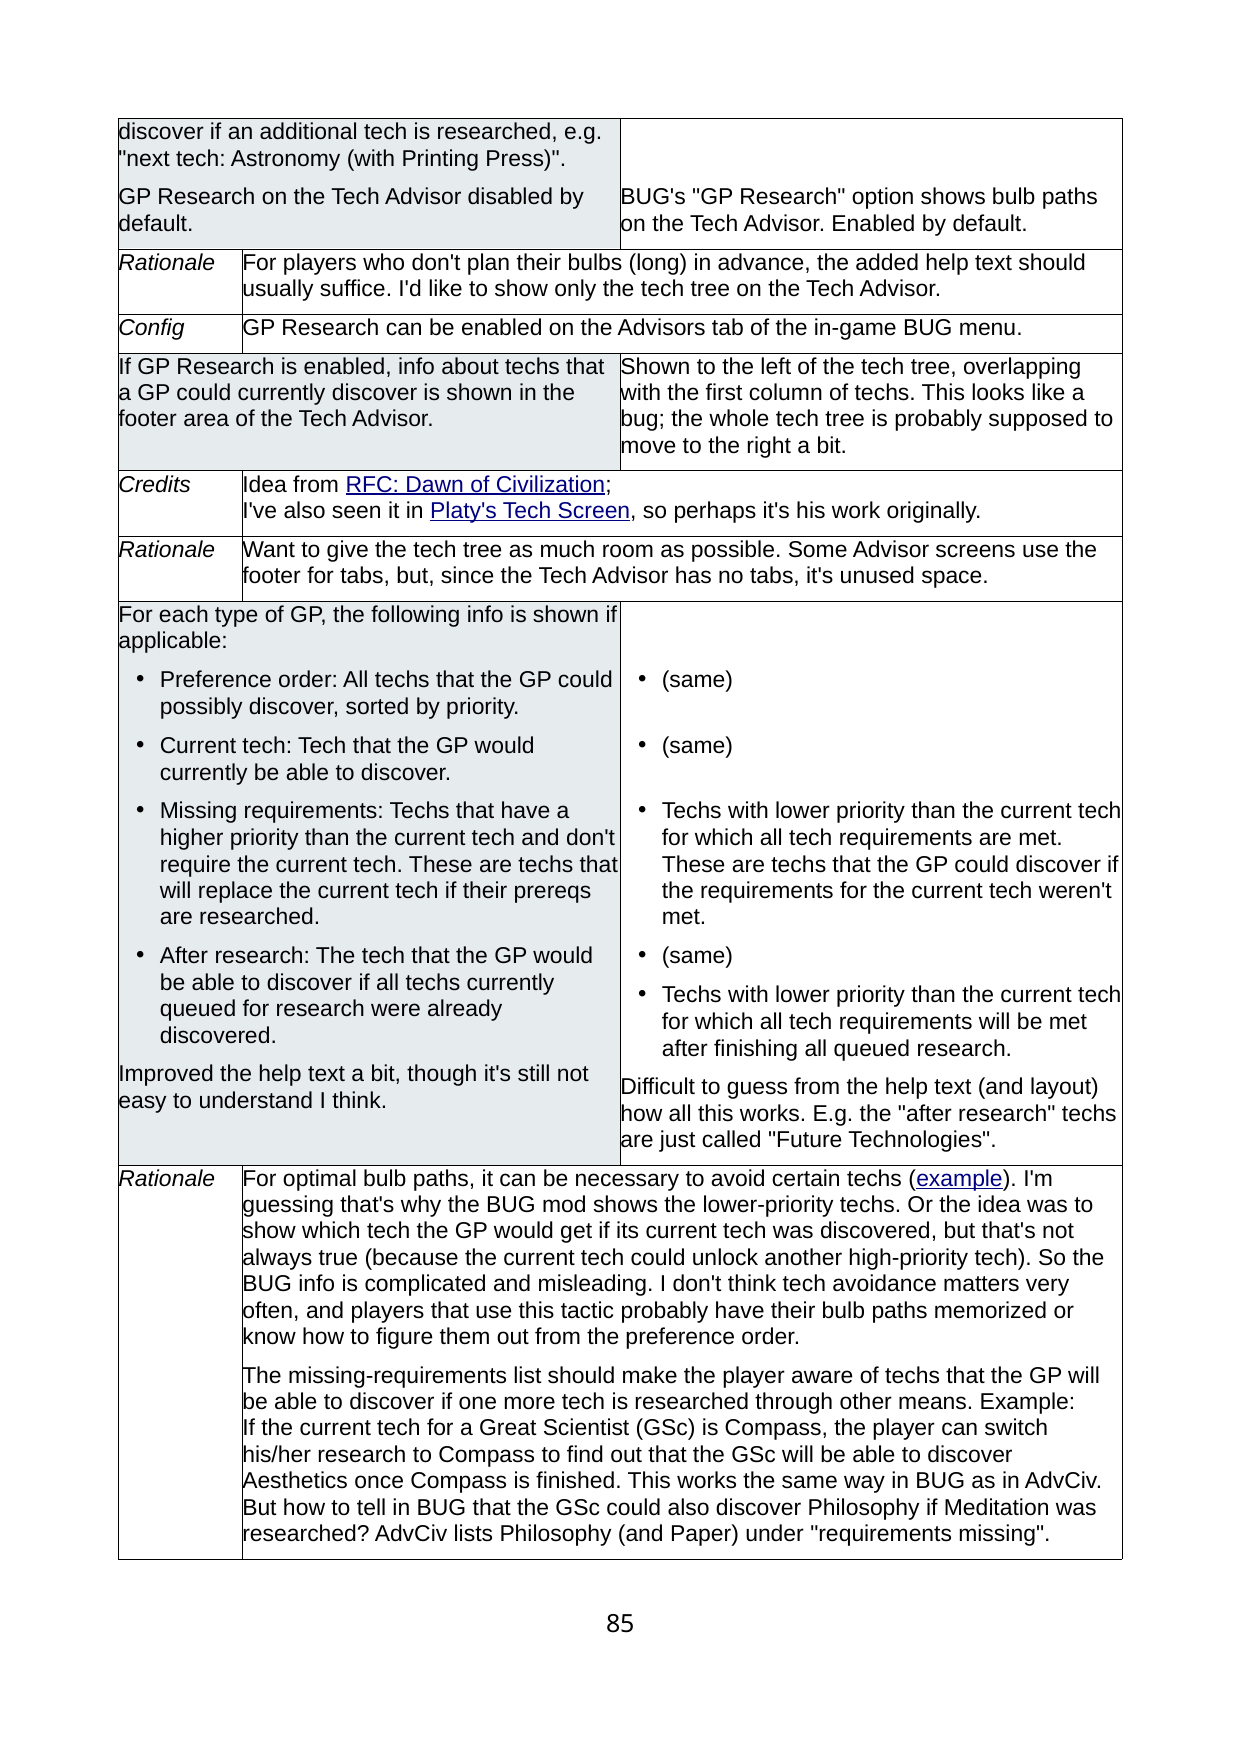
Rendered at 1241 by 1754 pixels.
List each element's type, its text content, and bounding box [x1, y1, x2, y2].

table_cell Rationale [119, 537, 242, 601]
table_cell Rationale [119, 250, 242, 314]
table_cell If GP Research is enabled, info about techs that a GP could currently discover is shown in the footer area of the Tech Advisor. [119, 354, 620, 470]
table_cell Credits [119, 471, 242, 536]
table_cell Want to give the tech tree as much room as possible. Some Advisor screens use the footer for tabs, but, since the Tech Advisor has no tabs, it's unused space. [243, 537, 1122, 601]
table_cell For optimal bulb paths, it can be necessary to avoid certain techs (example). I'm guessing that's why the BUG mod shows the lower-priority techs. Or the idea was to show which tech the GP would get if its current tech was discovered, but that's not always true (because the current tech could unlock another high-priority tech). So the BUG info is complicated and misleading. I don't think tech avoidance matters very often, and players that use this tactic probably have their bulb paths memorized or know how to figure them out from the preference order. The missing-requirements list should make the player aware of techs that the GP will be able to discover if one more tech is researched through other means. Example: If the current tech for a Great Scientist (GSc) is Compass, the player can switch his/her research to Compass to find out that the GSc will be able to discover Aesthetics once Compass is finished. This works the same way in BUG as in AdvCiv. But how to tell in BUG that the GSc could also discover Philosophy if Meditation was researched? AdvCiv lists Philosophy (and Paper) under "requirements missing". [243, 1166, 1122, 1558]
table_cell Shown to the left of the tech tree, overlapping with the first column of techs. This looks like a bug; the whole tech tree is probably supposed to move to the right a bit. [621, 354, 1122, 470]
table_cell For players who don't plan their bulbs (long) in advance, the added help text should usually suffice. I'd like to show only the tech tree on the Tech Advisor. [243, 250, 1122, 314]
table_cell Config [119, 315, 242, 352]
table_cell GP Research can be enabled on the Advisors tab of the in-game BUG menu. [243, 315, 1122, 352]
table_cell (same) (same) Techs with lower priority than the current tech for which all tech requirements are met. These are techs that the GP could discover if the requirements for the current tech weren't met. (same) Techs with lower priority than the current tech for which all tech requirements will be met after finishing all queued research. Difficult to guess from the help text (and layout) how all this works. E.g. the "after research" techs are just called "Future Technologies". [621, 602, 1122, 1165]
table_cell Rationale [119, 1166, 242, 1558]
table_cell For each type of GP, the following info is shown if applicable: Preference order: All techs that the GP could possibly discover, sorted by priority. Current tech: Tech that the GP would currently be able to discover. Missing requirements: Techs that have a higher priority than the current tech and don't require the current tech. These are techs that will replace the current tech if their prereqs are researched. After research: The tech that the GP would be able to discover if all techs currently queued for research were already discovered. Improved the help text a bit, though it's still not easy to understand I think. [119, 602, 620, 1165]
table_cell discover if an additional tech is researched, e.g. "next tech: Astronomy (with Printing Press)". GP Research on the Tech Advisor disabled by default. [119, 119, 620, 248]
table_cell BUG's "GP Research" option shows bulb paths on the Tech Advisor. Enabled by default. [621, 119, 1122, 248]
table_cell Idea from RFC: Dawn of Civilization; I've also seen it in Platy's Tech Screen, so perhaps it's his work originally. [243, 471, 1122, 536]
